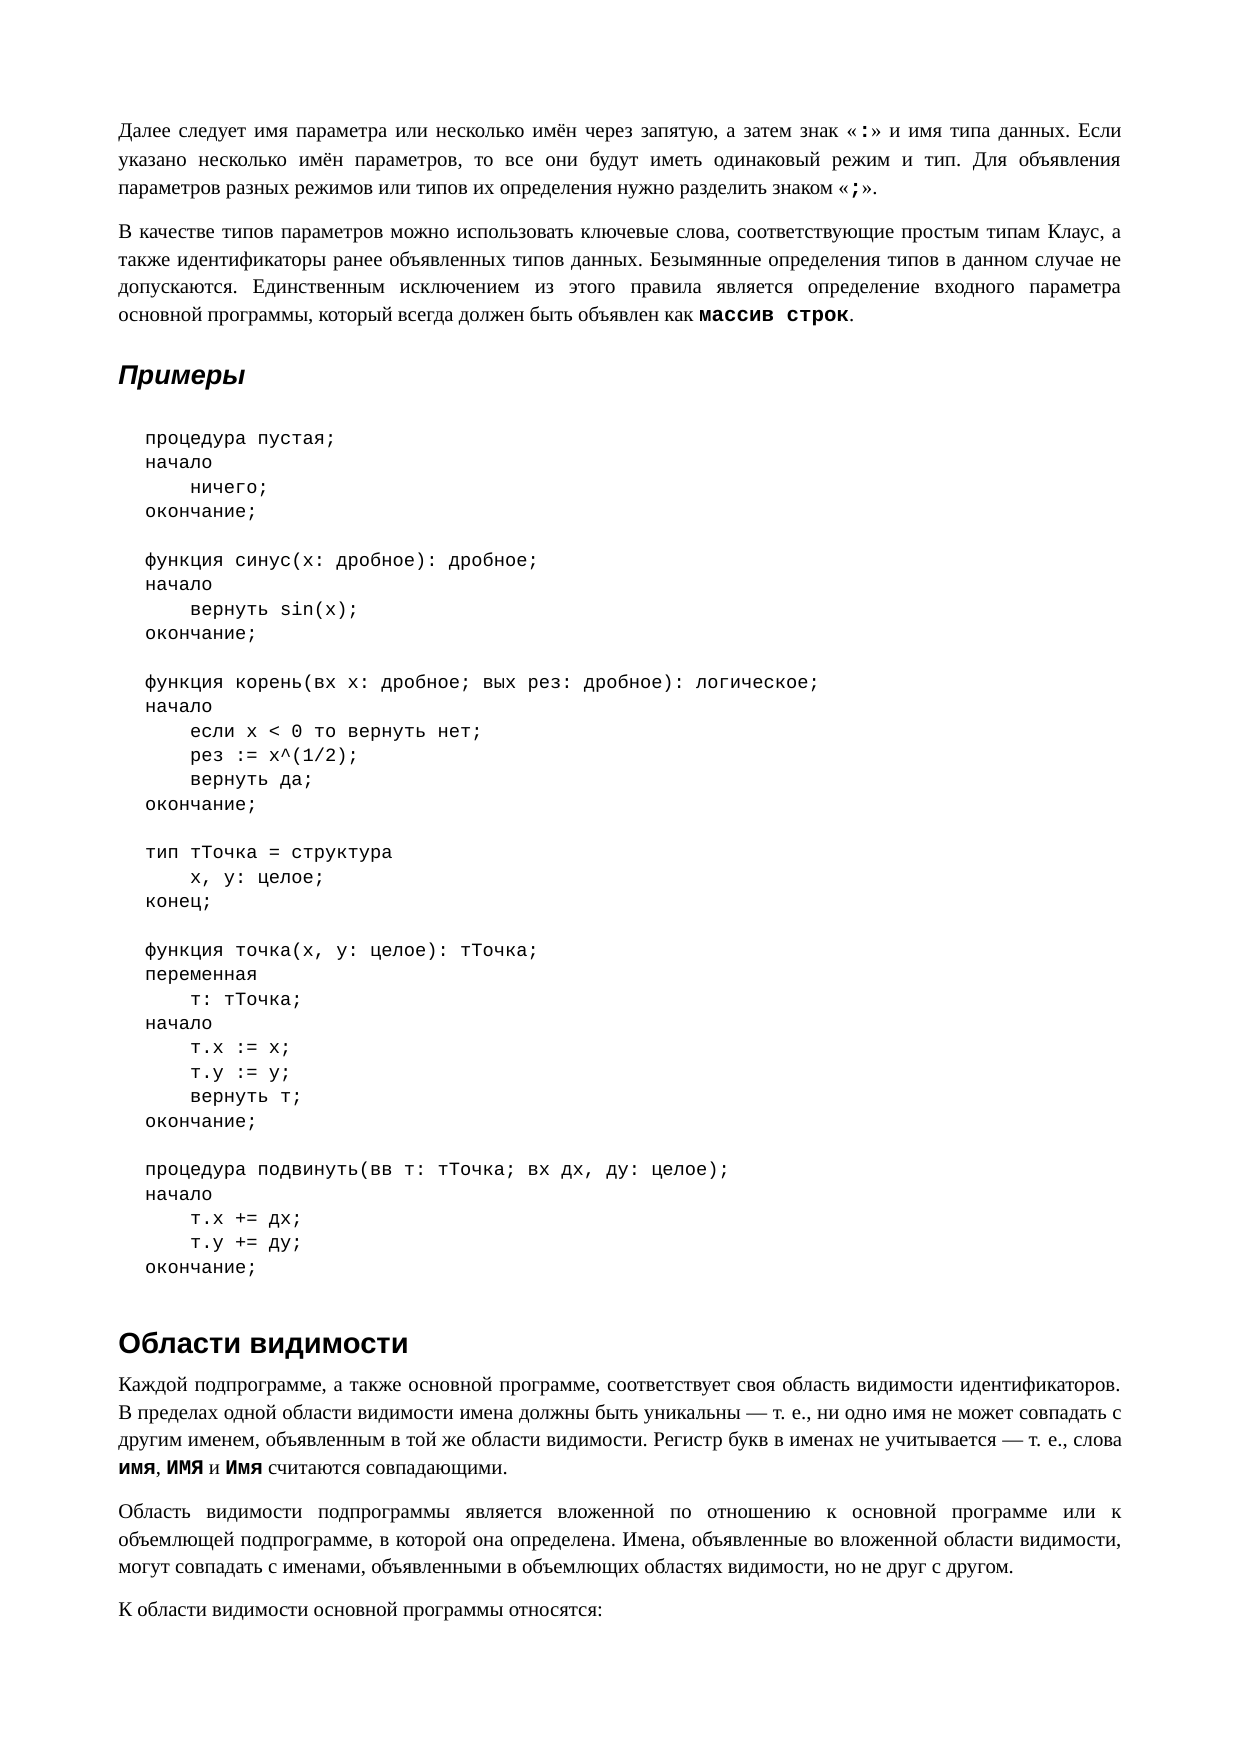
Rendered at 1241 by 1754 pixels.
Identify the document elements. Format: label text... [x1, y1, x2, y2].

text Область видимости подпрограммы является вложенной по отношению к основной программе или к объемлющей подпрограмме, в которой она определена. Имена, объявленные во вложенной области видимости, могут совпадать с именами, объявленными в объемлющих областях видимости, но не друг с другом. [118, 1499, 1122, 1578]
text В качестве типов параметров можно использовать ключевые слова, соответствующие простым типам Клаус, а также идентификаторы ранее объявленных типов данных. Безымянные определения типов в данном случае не допускаются. Единственным исключением из этого правила является определение входного параметра основной программы, который всегда должен быть объявлен как массив строк. [118, 219, 1122, 328]
text Далее следует имя параметра или несколько имён через запятую, а затем знак «:» и имя типа данных. Если указано несколько имён параметров, то все они будут иметь одинаковый режим и тип. Для объявления параметров разных режимов или типов их определения нужно разделить знаком «;». [118, 118, 1122, 201]
text процедура пустая; начало ничего; окончание; [136, 420, 1104, 523]
text процедура подвинуть(вв т: тТочка; вх дх, ду: целое); начало т.х += дх; т.у += ду; окончание; [136, 1151, 1104, 1288]
text К области видимости основной программы относятся: [118, 1597, 1122, 1621]
text функция корень(вх х: дробное; вых рез: дробное): логическое; начало если х < 0 то вернуть нет; рез := х^(1/2); вернуть да; окончание; [136, 639, 1104, 816]
text функция синус(х: дробное): дробное; начало вернуть sin(х); окончание; [136, 542, 1104, 639]
text тип тТочка = структура х, у: целое; конец; функция точка(х, у: целое): тТочка; переменная т: тТочка; начало т.х := х; т.у := у; вернуть т; окончание; [136, 834, 1104, 1133]
subtitle Области видимости [118, 1326, 1122, 1360]
text Каждой подпрограмме, а также основной программе, соответствует своя область видимости идентификаторов. В пределах одной области видимости имена должны быть уникальны — т. е., ни одно имя не может совпадать с другим именем, объявленным в той же области видимости. Регистр букв в именах не учитывается — т. е., слова имя, ИМЯ и Имя считаются совпадающими. [118, 1372, 1122, 1481]
subtitle Примеры [118, 359, 1122, 390]
